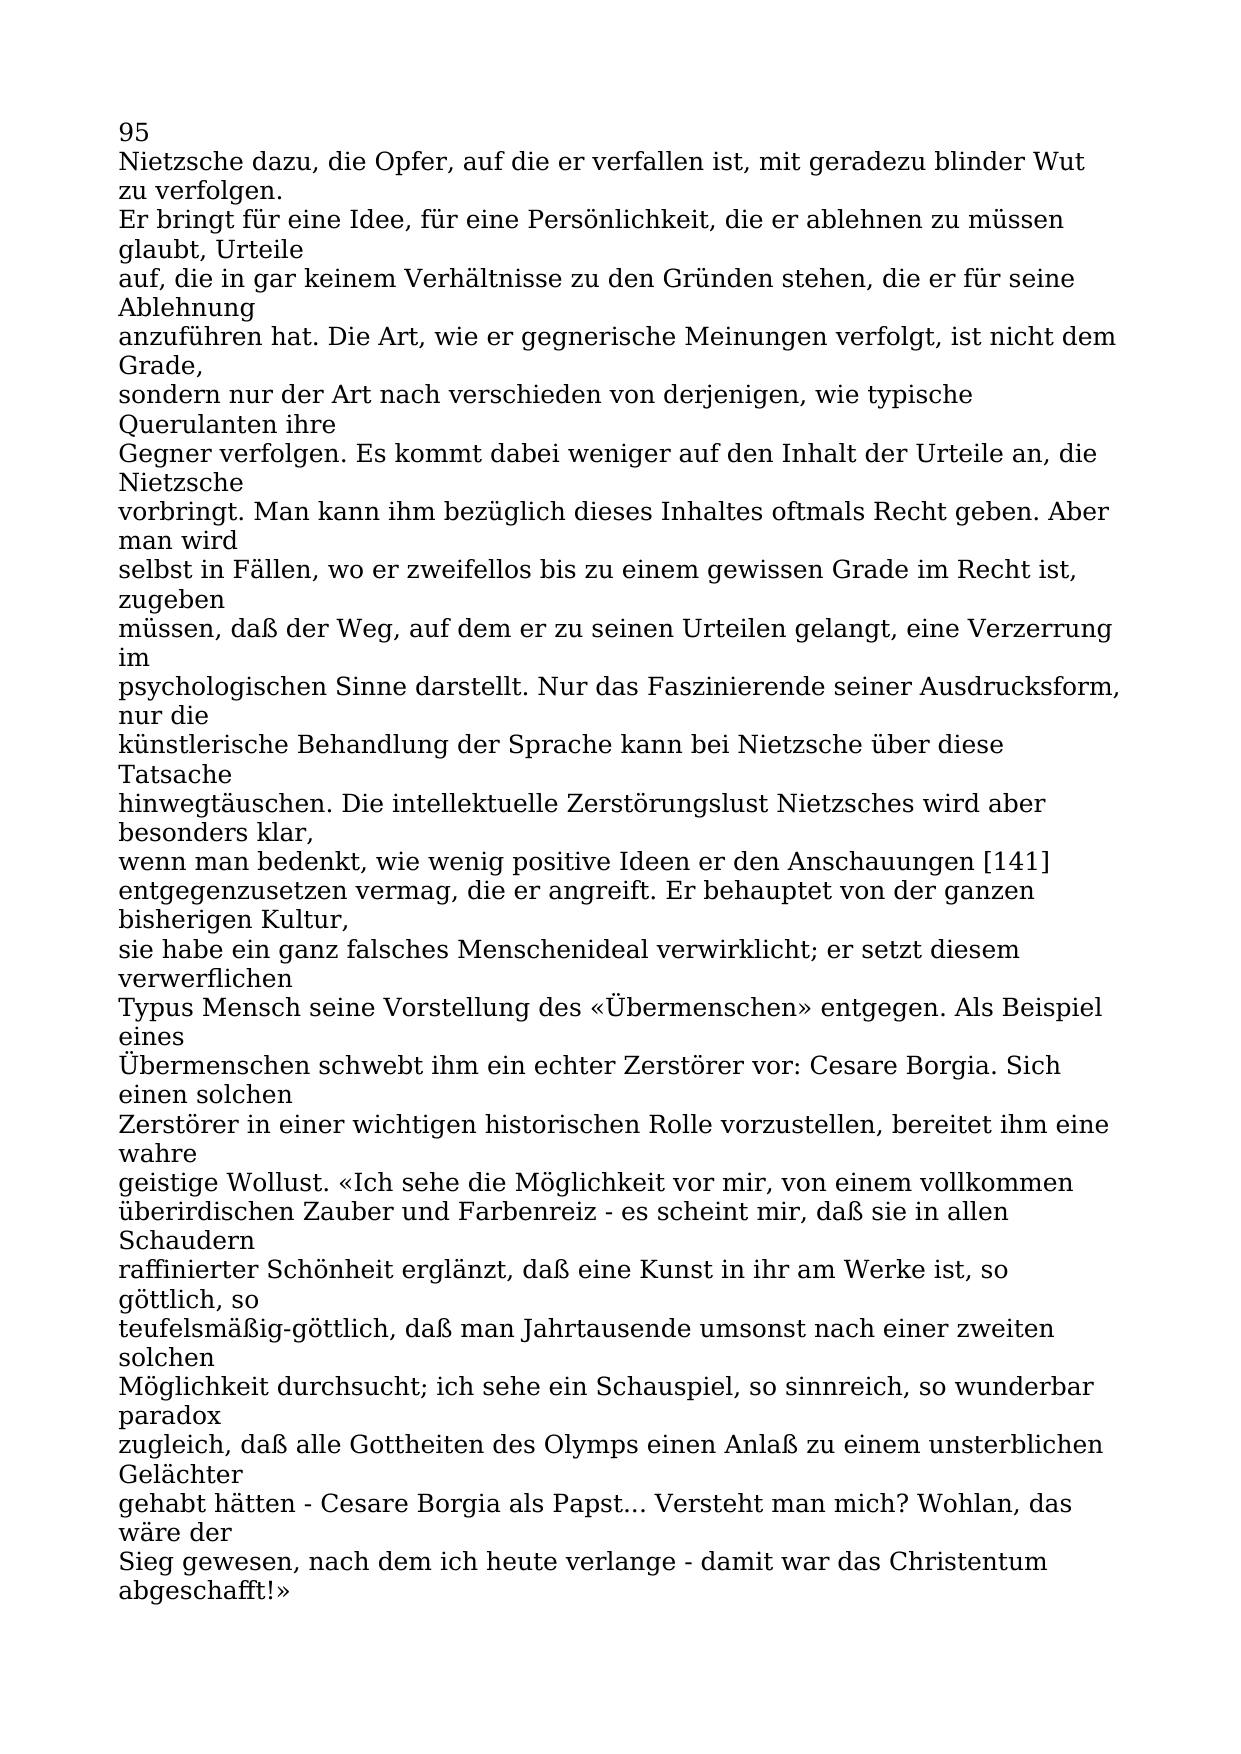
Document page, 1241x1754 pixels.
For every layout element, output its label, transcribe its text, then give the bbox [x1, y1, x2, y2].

text teufelsmäßig-göttlich, daß man Jahrtausende umsonst nach einer zweiten solchen [118, 1314, 1122, 1372]
text Gegner verfolgen. Es kommt dabei weniger auf den Inhalt der Urteile an, die Nietzsche [118, 439, 1122, 497]
text Übermenschen schwebt ihm ein echter Zerstörer vor: Cesare Borgia. Sich einen solchen [118, 1051, 1122, 1110]
text zugleich, daß alle Gottheiten des Olymps einen Anlaß zu einem unsterblichen Gelächter [118, 1431, 1122, 1489]
text Möglichkeit durchsucht; ich sehe ein Schauspiel, so sinnreich, so wunderbar paradox [118, 1372, 1122, 1431]
text künstlerische Behandlung der Sprache kann bei Nietzsche über diese Tatsache [118, 731, 1122, 789]
text müssen, daß der Weg, auf dem er zu seinen Urteilen gelangt, eine Verzerrung im [118, 614, 1122, 672]
text sie habe ein ganz falsches Menschenideal verwirklicht; er setzt diesem verwerflichen [118, 935, 1122, 993]
text überirdischen Zauber und Farbenreiz - es scheint mir, daß sie in allen Schaudern [118, 1197, 1122, 1256]
text sondern nur der Art nach verschieden von derjenigen, wie typische Querulanten ihre [118, 381, 1122, 439]
text entgegenzusetzen vermag, die er angreift. Er behauptet von der ganzen bisherigen Kultur, [118, 876, 1122, 935]
text gehabt hätten - Cesare Borgia als Papst... Versteht man mich? Wohlan, das wäre der [118, 1489, 1122, 1547]
text psychologischen Sinne darstellt. Nur das Faszinierende seiner Ausdrucksform, nur die [118, 672, 1122, 731]
text wenn man bedenkt, wie wenig positive Ideen er den Anschauungen [141] [118, 847, 1122, 876]
text Typus Mensch seine Vorstellung des «Übermenschen» entgegen. Als Beispiel eines [118, 993, 1122, 1051]
text Sieg gewesen, nach dem ich heute verlange - damit war das Christentum abgeschafft!» [118, 1547, 1122, 1606]
text Er bringt für eine Idee, für eine Persönlichkeit, die er ablehnen zu müssen glaubt, Urteile [118, 206, 1122, 264]
text selbst in Fällen, wo er zweifellos bis zu einem gewissen Grade im Recht ist, zugeben [118, 556, 1122, 614]
text 95 [118, 118, 1122, 147]
text anzuführen hat. Die Art, wie er gegnerische Meinungen verfolgt, ist nicht dem Grade, [118, 322, 1122, 381]
text geistige Wollust. «Ich sehe die Möglichkeit vor mir, von einem vollkommen [118, 1168, 1122, 1197]
text Nietzsche dazu, die Opfer, auf die er verfallen ist, mit geradezu blinder Wut zu verfolgen. [118, 147, 1122, 206]
text raffinierter Schönheit erglänzt, daß eine Kunst in ihr am Werke ist, so göttlich, so [118, 1256, 1122, 1314]
text vorbringt. Man kann ihm bezüglich dieses Inhaltes oftmals Recht geben. Aber man wird [118, 497, 1122, 556]
text auf, die in gar keinem Verhältnisse zu den Gründen stehen, die er für seine Ablehnung [118, 264, 1122, 322]
text Zerstörer in einer wichtigen historischen Rolle vorzustellen, bereitet ihm eine wahre [118, 1110, 1122, 1168]
text hinwegtäuschen. Die intellektuelle Zerstörungslust Nietzsches wird aber besonders klar, [118, 789, 1122, 847]
